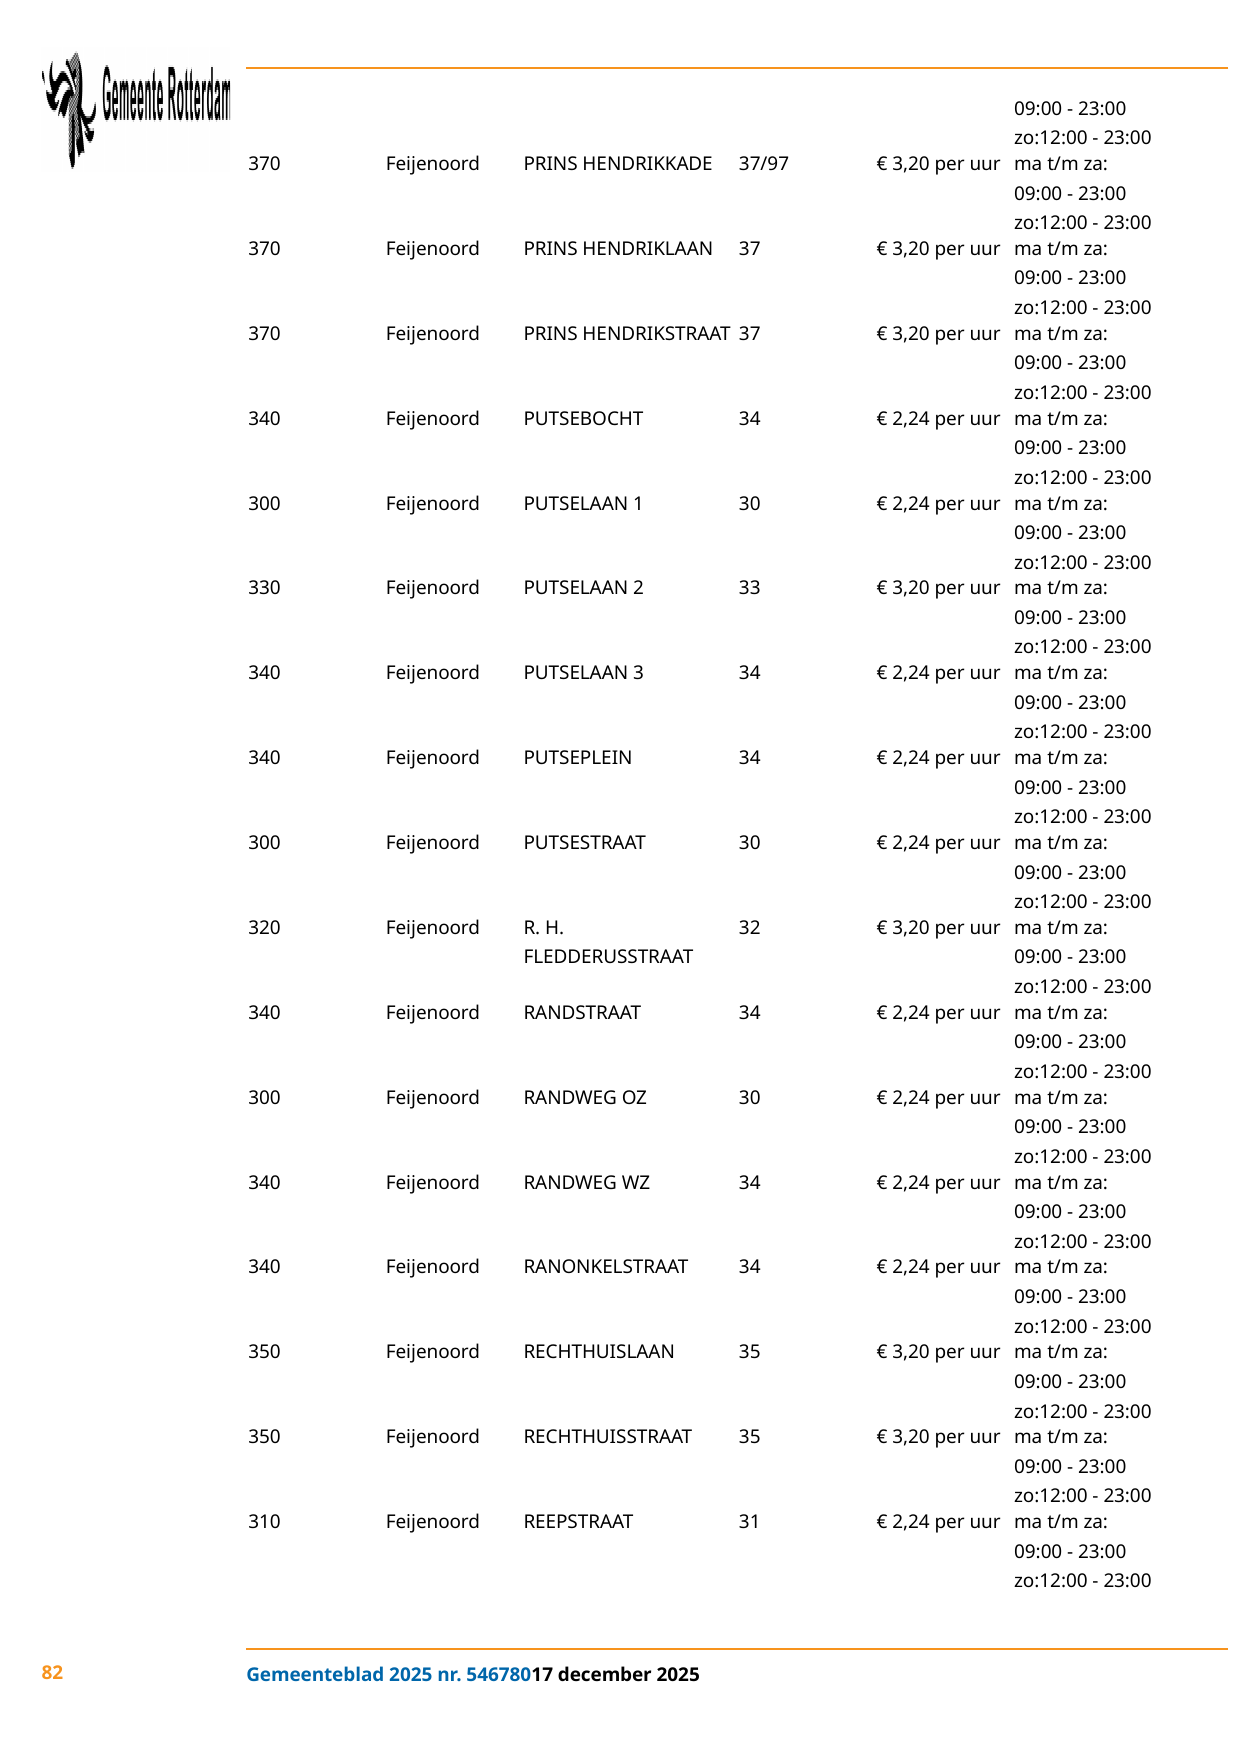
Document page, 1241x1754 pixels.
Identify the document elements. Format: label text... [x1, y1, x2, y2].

table_cell € 3,20 per uur [876, 1339, 1014, 1423]
table_cell ma t/m za: 09:00 - 23:00 zo:12:00 - 23:00 [1014, 405, 1152, 490]
table_cell ma t/m za: 09:00 - 23:00 zo:12:00 - 23:00 [1014, 829, 1152, 914]
table_cell 370 [248, 235, 386, 320]
table_cell 370 [248, 320, 386, 405]
table_cell ma t/m za: 09:00 - 23:00 zo:12:00 - 23:00 [1014, 490, 1152, 574]
table_cell PRINS HENDRIKLAAN [523, 235, 739, 320]
table_cell 30 [739, 829, 876, 914]
table_cell 33 [739, 575, 876, 659]
table_cell 340 [248, 1254, 386, 1339]
table_cell PUTSELAAN 2 [523, 575, 739, 659]
table_cell Feijenoord [386, 744, 523, 829]
table_cell [386, 95, 523, 150]
table_cell [876, 95, 1014, 150]
table_cell 320 [248, 914, 386, 999]
table_cell Feijenoord [386, 1254, 523, 1339]
table_cell 37 [739, 235, 876, 320]
table_cell [523, 95, 739, 150]
table_cell € 2,24 per uur [876, 405, 1014, 490]
table_cell Feijenoord [386, 490, 523, 574]
table_cell ma t/m za: 09:00 - 23:00 zo:12:00 - 23:00 [1014, 999, 1152, 1084]
table_cell 35 [739, 1424, 876, 1508]
table_cell ma t/m za: 09:00 - 23:00 zo:12:00 - 23:00 [1014, 1424, 1152, 1508]
table_cell REEPSTRAAT [523, 1509, 739, 1593]
table_cell PRINS HENDRIKSTRAAT [523, 320, 739, 405]
table_cell Feijenoord [386, 914, 523, 999]
table_cell PUTSEPLEIN [523, 744, 739, 829]
table_cell ma t/m za: 09:00 - 23:00 zo:12:00 - 23:00 [1014, 235, 1152, 320]
table_cell [739, 95, 876, 150]
table_cell 340 [248, 405, 386, 490]
table_cell € 2,24 per uur [876, 490, 1014, 574]
table_cell RECHTHUISSTRAAT [523, 1424, 739, 1508]
table_cell € 3,20 per uur [876, 150, 1014, 235]
table_cell PUTSELAAN 3 [523, 660, 739, 744]
table_cell Feijenoord [386, 660, 523, 744]
table_cell Feijenoord [386, 150, 523, 235]
table_cell € 3,20 per uur [876, 914, 1014, 999]
table_cell 310 [248, 1509, 386, 1593]
table_cell 34 [739, 744, 876, 829]
table_cell Feijenoord [386, 1424, 523, 1508]
table_cell ma t/m za: 09:00 - 23:00 zo:12:00 - 23:00 [1014, 744, 1152, 829]
table_cell ma t/m za: 09:00 - 23:00 zo:12:00 - 23:00 [1014, 1169, 1152, 1254]
table_cell Feijenoord [386, 829, 523, 914]
table_cell Feijenoord [386, 1339, 523, 1423]
table_cell Feijenoord [386, 405, 523, 490]
table_cell € 2,24 per uur [876, 999, 1014, 1084]
table_cell ma t/m za: 09:00 - 23:00 zo:12:00 - 23:00 [1014, 150, 1152, 235]
table_cell PRINS HENDRIKKADE [523, 150, 739, 235]
table_cell RANDSTRAAT [523, 999, 739, 1084]
table_cell ma t/m za: 09:00 - 23:00 zo:12:00 - 23:00 [1014, 1509, 1152, 1593]
table_cell € 3,20 per uur [876, 1424, 1014, 1508]
table_cell € 2,24 per uur [876, 744, 1014, 829]
table_cell 300 [248, 490, 386, 574]
table_cell 340 [248, 744, 386, 829]
table_cell 34 [739, 660, 876, 744]
table_cell 350 [248, 1339, 386, 1423]
table_cell 350 [248, 1424, 386, 1508]
table_cell ma t/m za: 09:00 - 23:00 zo:12:00 - 23:00 [1014, 575, 1152, 659]
table_cell € 2,24 per uur [876, 1169, 1014, 1254]
table_cell 34 [739, 999, 876, 1084]
table_cell ma t/m za: 09:00 - 23:00 zo:12:00 - 23:00 [1014, 914, 1152, 999]
table_cell € 3,20 per uur [876, 320, 1014, 405]
table_cell 09:00 - 23:00 zo:12:00 - 23:00 [1014, 95, 1152, 150]
table_cell RANDWEG OZ [523, 1084, 739, 1169]
table_cell 340 [248, 1169, 386, 1254]
table_cell 300 [248, 1084, 386, 1169]
table_cell Feijenoord [386, 1084, 523, 1169]
table_cell 330 [248, 575, 386, 659]
table_cell [248, 95, 386, 150]
table_cell Feijenoord [386, 235, 523, 320]
table_cell € 2,24 per uur [876, 1254, 1014, 1339]
table_cell € 2,24 per uur [876, 829, 1014, 914]
table_cell ma t/m za: 09:00 - 23:00 zo:12:00 - 23:00 [1014, 1084, 1152, 1169]
table_cell R. H. FLEDDERUSSTRAAT [523, 914, 739, 999]
table_cell 35 [739, 1339, 876, 1423]
table_cell 34 [739, 405, 876, 490]
table_cell ma t/m za: 09:00 - 23:00 zo:12:00 - 23:00 [1014, 1254, 1152, 1339]
table_cell 32 [739, 914, 876, 999]
table_cell Feijenoord [386, 1509, 523, 1593]
table_cell € 3,20 per uur [876, 235, 1014, 320]
table_cell RECHTHUISLAAN [523, 1339, 739, 1423]
table_cell € 3,20 per uur [876, 575, 1014, 659]
table_cell € 2,24 per uur [876, 1509, 1014, 1593]
table_cell Feijenoord [386, 1169, 523, 1254]
table_cell 30 [739, 490, 876, 574]
table_cell 370 [248, 150, 386, 235]
table_cell RANDWEG WZ [523, 1169, 739, 1254]
table_cell PUTSESTRAAT [523, 829, 739, 914]
table_cell ma t/m za: 09:00 - 23:00 zo:12:00 - 23:00 [1014, 320, 1152, 405]
table_cell 37 [739, 320, 876, 405]
table_cell 30 [739, 1084, 876, 1169]
table_cell 340 [248, 999, 386, 1084]
table_cell ma t/m za: 09:00 - 23:00 zo:12:00 - 23:00 [1014, 660, 1152, 744]
table_cell 31 [739, 1509, 876, 1593]
picture [41, 47, 231, 172]
table_cell 34 [739, 1254, 876, 1339]
table_cell Feijenoord [386, 999, 523, 1084]
table_cell ma t/m za: 09:00 - 23:00 zo:12:00 - 23:00 [1014, 1339, 1152, 1423]
table_cell € 2,24 per uur [876, 1084, 1014, 1169]
table_cell RANONKELSTRAAT [523, 1254, 739, 1339]
table_cell 37/97 [739, 150, 876, 235]
table_cell 34 [739, 1169, 876, 1254]
table_cell PUTSEBOCHT [523, 405, 739, 490]
table_cell PUTSELAAN 1 [523, 490, 739, 574]
table_cell Feijenoord [386, 320, 523, 405]
table_cell 300 [248, 829, 386, 914]
table_cell € 2,24 per uur [876, 660, 1014, 744]
table_cell Feijenoord [386, 575, 523, 659]
table_cell 340 [248, 660, 386, 744]
